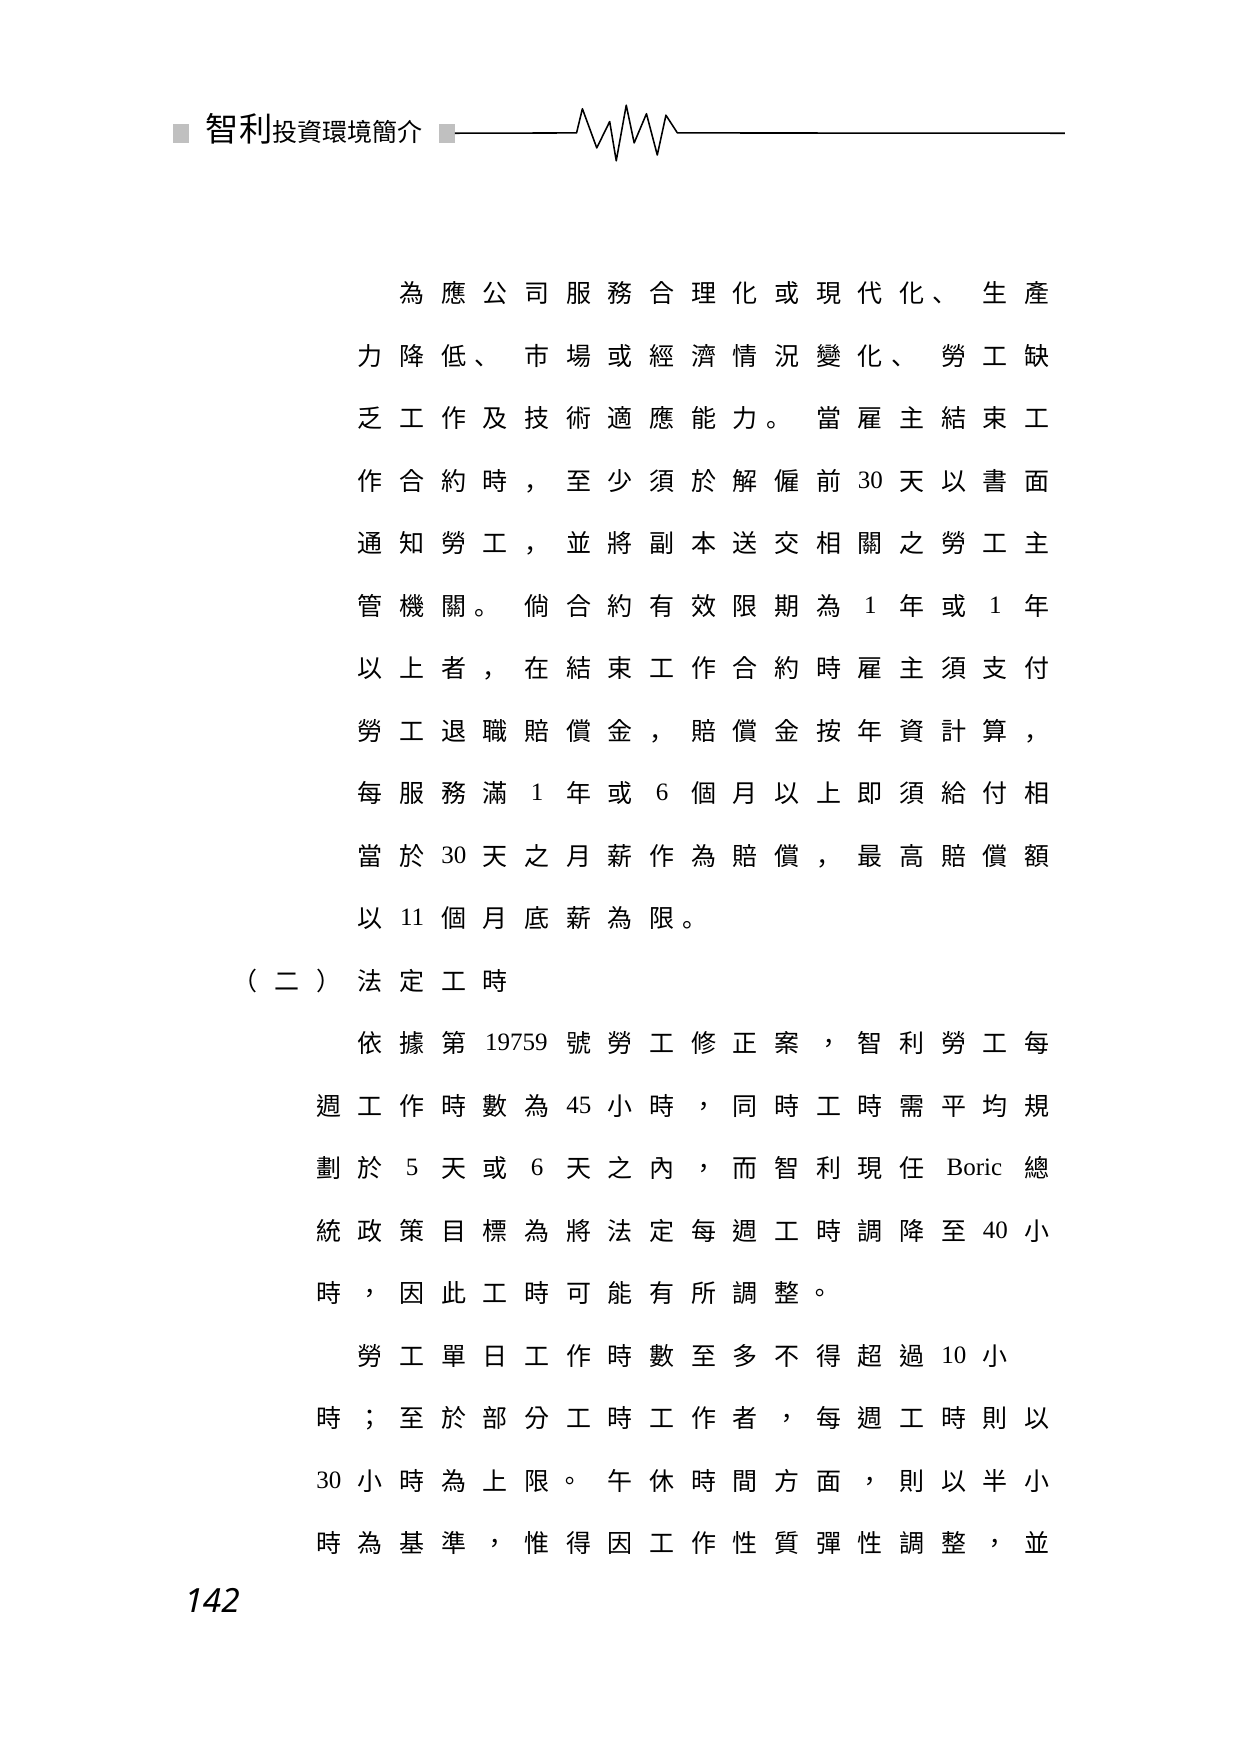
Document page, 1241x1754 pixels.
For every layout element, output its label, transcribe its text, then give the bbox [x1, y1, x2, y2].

text 勞工單日工作時數至多不得超過10小時；至於部分工時工作者，每週工時則以30小時為上限。午休時間方面，則以半小時為基準，惟得因工作性質彈性調整，並 [281, 1313, 1058, 1563]
text 依據第19759號勞工修正案，智利勞工每週工作時數為45小時，同時工時需平均規劃於5天或6天之內，而智利現任Boric總統政策目標為將法定每週工時調降至40小時，因此工時可能有所調整。 [281, 1000, 1058, 1313]
text （二）法定工時 [207, 938, 1058, 1000]
text 為應公司服務合理化或現代化、生產力降低、市場或經濟情況變化、勞工缺乏工作及技術適應能力。當雇主結束工作合約時，至少須於解僱前30天以書面通知勞工，並將副本送交相關之勞工主管機關。倘合約有效限期為1年或1年以上者，在結束工作合約時雇主須支付勞工退職賠償金，賠償金按年資計算，每服務滿1年或6個月以上即須給付相當於30天之月薪作為賠償，最高賠償額以11個月底薪為限。 [330, 250, 1058, 938]
